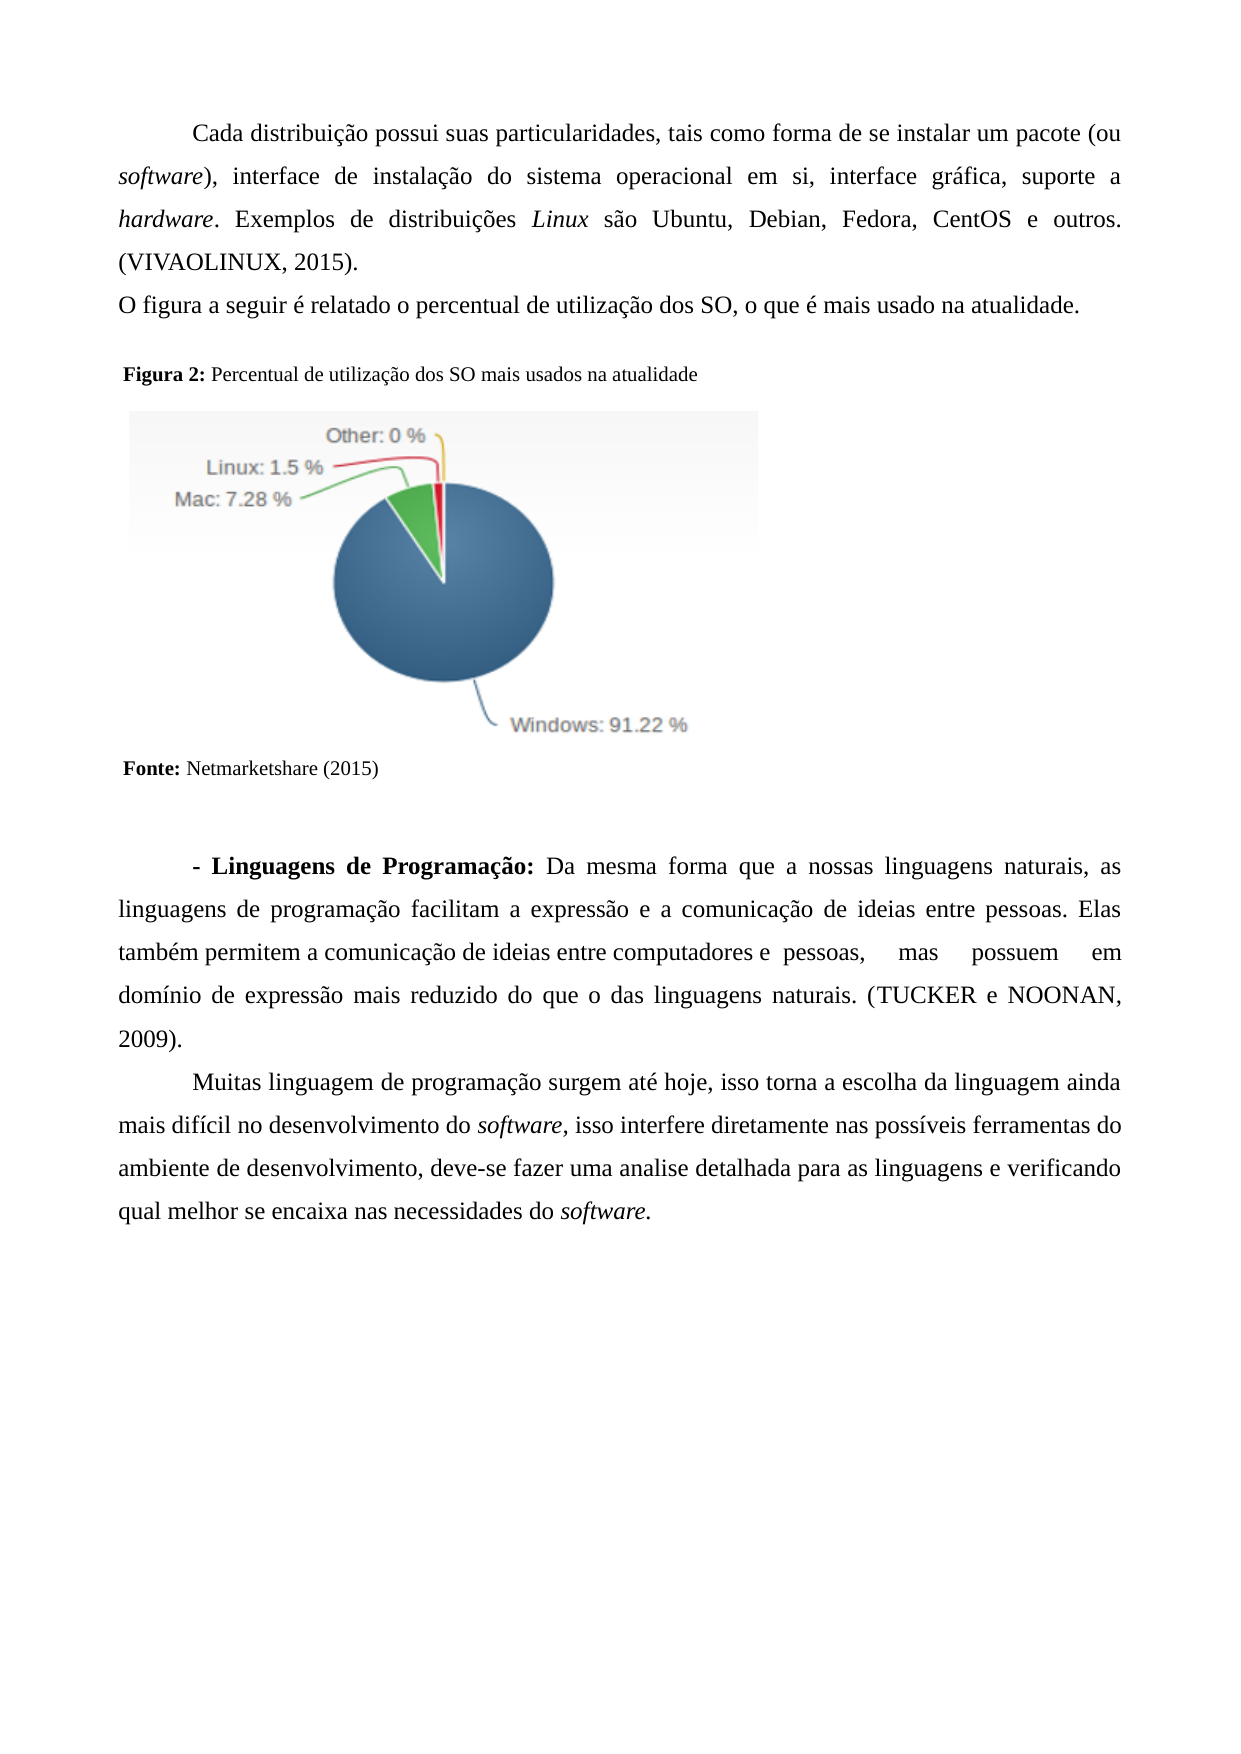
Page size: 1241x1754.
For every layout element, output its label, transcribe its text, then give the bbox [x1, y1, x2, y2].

text O figura a seguir é relatado o percentual de utilização dos SO, o que é mais usado na atualidade. [118, 291, 1122, 319]
text - Linguagens de Programação: Da mesma forma que a nossas linguagens naturais, as linguagens de programação facilitam a expressão e a comunicação de ideias entre pessoas. Elas também permitem a comunicação de ideias entre computadores e pessoas, mas possuem em domínio de expressão mais reduzido do que o das linguagens naturais. (TUCKER e NOONAN, 2009). [118, 851, 1122, 1052]
text Fonte: Netmarketshare (2015) [123, 756, 765, 780]
text Figura 2: Percentual de utilização dos SO mais usados na atualidade [123, 362, 765, 386]
text Muitas linguagem de programação surgem até hoje, isso torna a escolha da linguagem ainda mais difícil no desenvolvimento do software, isso interfere diretamente nas possíveis ferramentas do ambiente de desenvolvimento, deve-se fazer uma analise detalhada para as linguagens e verificando qual melhor se encaixa nas necessidades do software. [118, 1067, 1122, 1225]
text Cada distribuição possui suas particularidades, tais como forma de se instalar um pacote (ou software), interface de instalação do sistema operacional em si, interface gráfica, suporte a hardware. Exemplos de distribuições Linux são Ubuntu, Debian, Fedora, CentOS e outros. (VIVAOLINUX, 2015). [118, 118, 1122, 276]
picture [129, 411, 759, 756]
